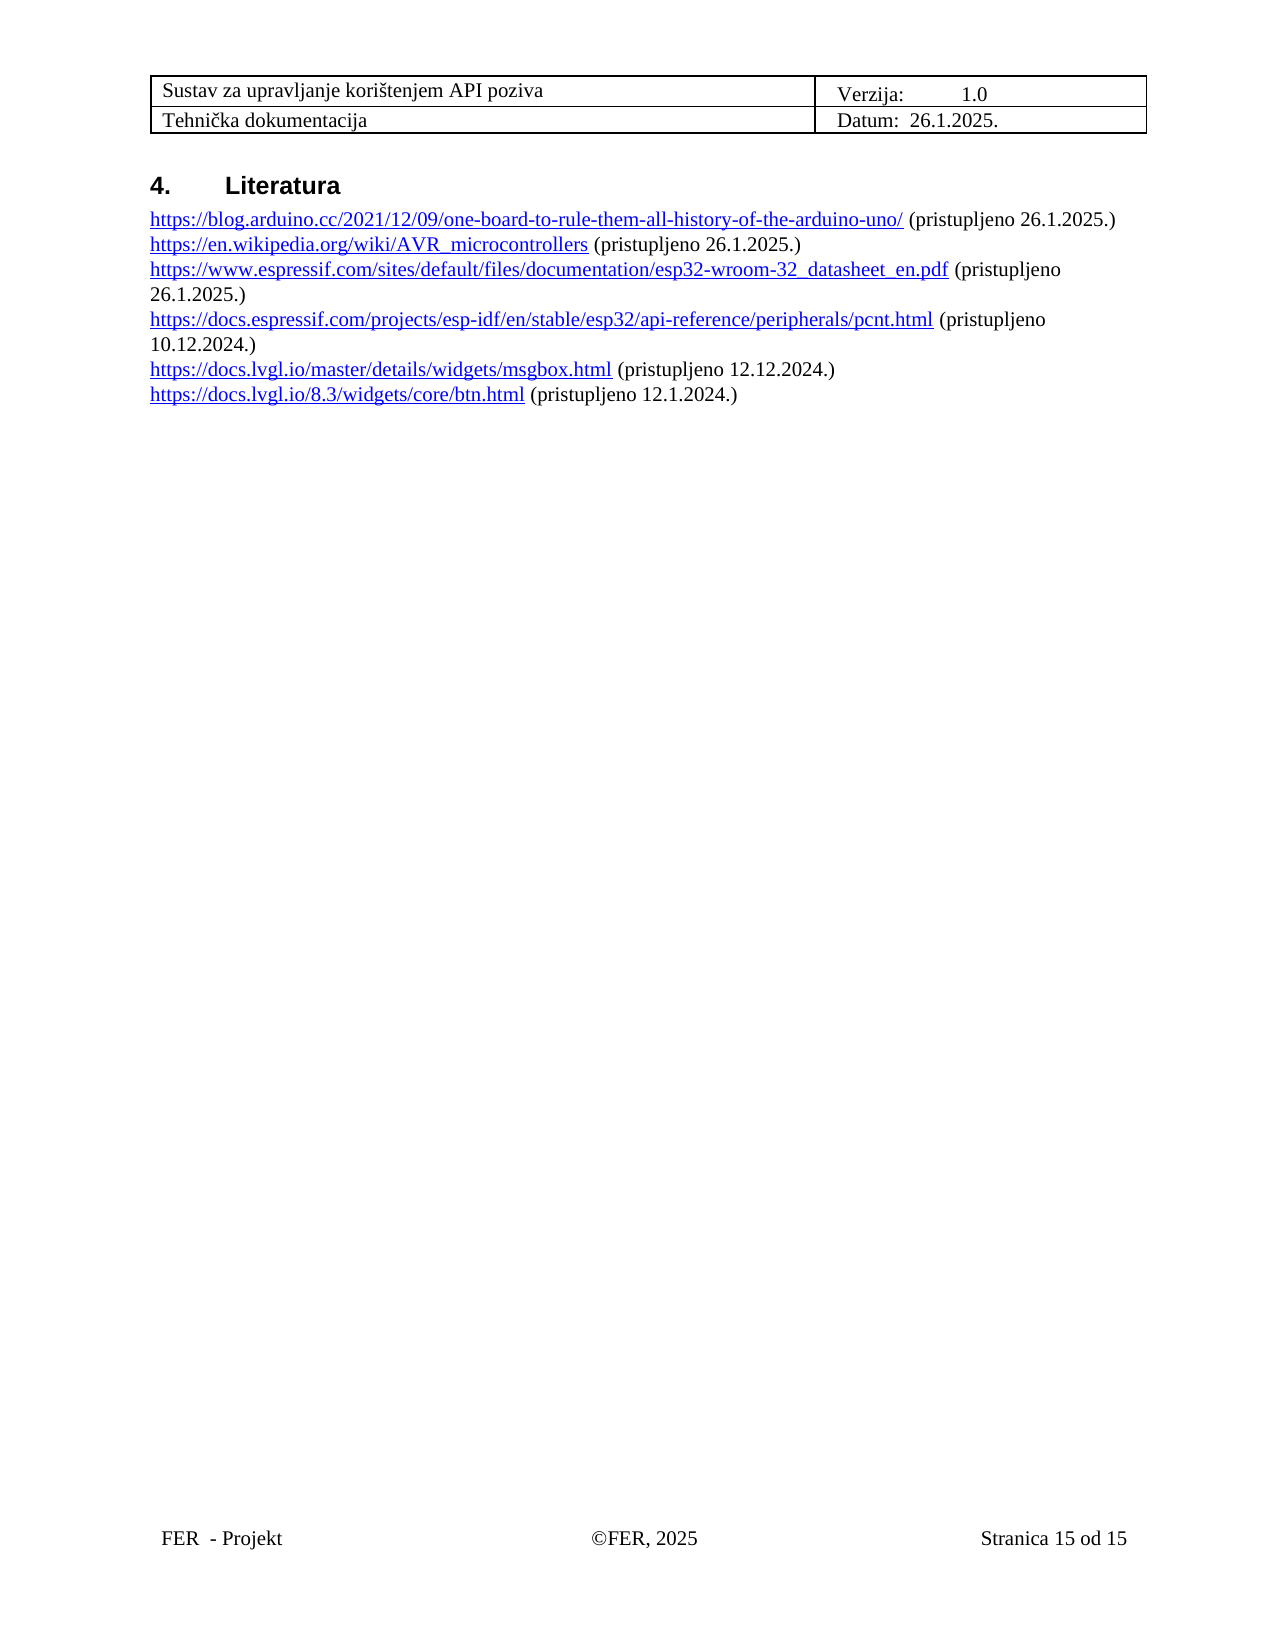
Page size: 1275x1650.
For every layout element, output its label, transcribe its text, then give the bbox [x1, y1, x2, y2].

subtitle Literatura [150, 171, 1125, 200]
text https://docs.lvgl.io/master/details/widgets/msgbox.html (pristupljeno 12.12.2024.) [150, 356, 1125, 381]
text https://en.wikipedia.org/wiki/AVR_microcontrollers (pristupljeno 26.1.2025.) [150, 231, 1125, 256]
text https://docs.lvgl.io/8.3/widgets/core/btn.html (pristupljeno 12.1.2024.) [150, 381, 1125, 406]
text https://blog.arduino.cc/2021/12/09/one-board-to-rule-them-all-history-of-the-arduino-uno/ (pristupljeno 26.1.2025.) [150, 206, 1125, 231]
text https://www.espressif.com/sites/default/files/documentation/esp32-wroom-32_datasheet_en.pdf (pristupljeno 26.1.2025.) [150, 256, 1125, 306]
text https://docs.espressif.com/projects/esp-idf/en/stable/esp32/api-reference/peripherals/pcnt.html (pristupljeno 10.12.2024.) [150, 306, 1125, 356]
